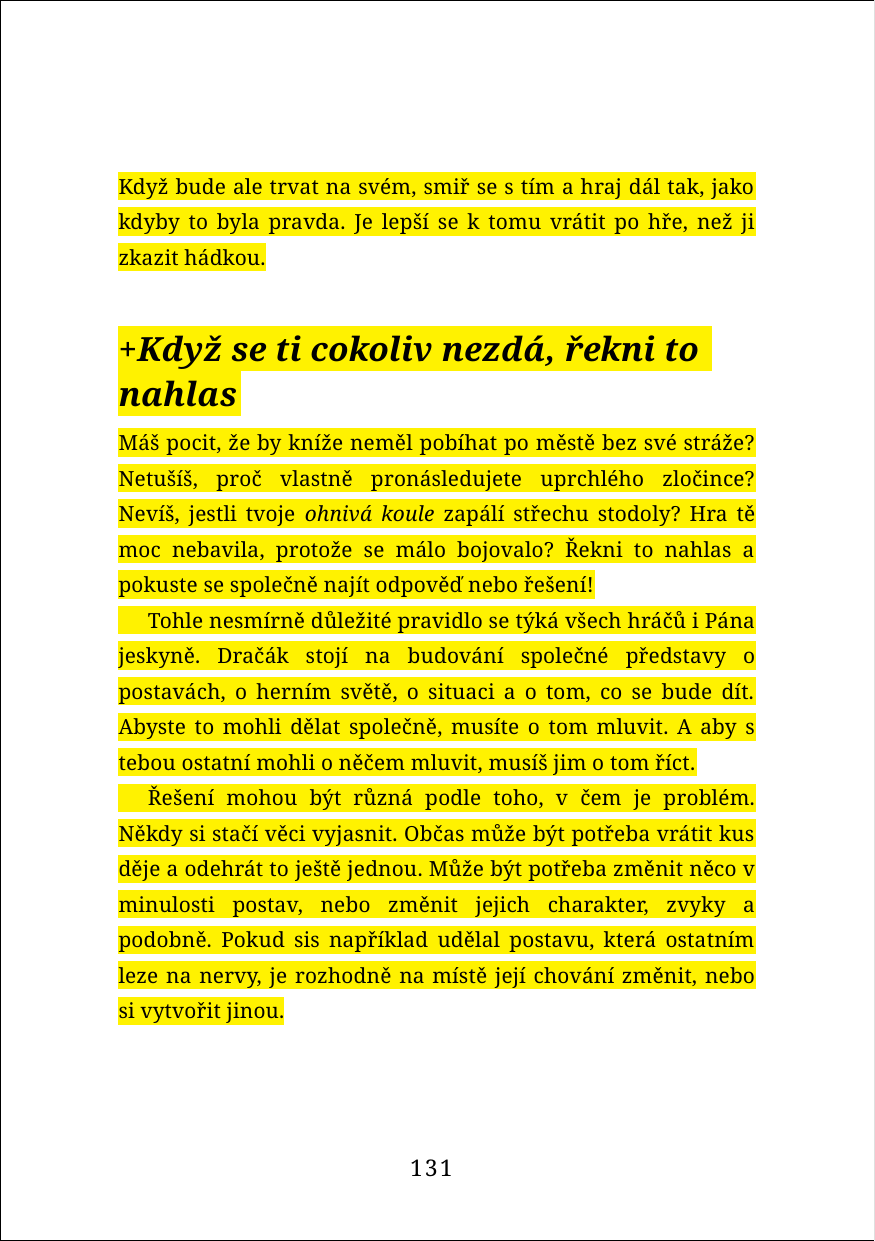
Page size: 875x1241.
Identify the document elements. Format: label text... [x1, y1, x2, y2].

text Máš pocit, že by kníže neměl pobíhat po městě bez své stráže? Netušíš, proč vlastně pronásledujete uprchlého zločince? Nevíš, jestli tvoje ohnivá koule zapálí střechu stodoly? Hra tě moc nebavila, protože se málo bojovalo? Řekni to nahlas a pokuste se společně najít odpověď nebo řešení! Tohle nesmírně důležité pravidlo se týká všech hráčů i Pána jeskyně. Dračák stojí na budování společné představy o postavách, o herním světě, o situaci a o tom, co se bude dít. Abyste to mohli dělat společně, musíte o tom mluvit. A aby s tebou ostatní mohli o něčem mluvit, musíš jim o tom říct. Řešení mohou být různá podle toho, v čem je problém. Někdy si stačí věci vyjasnit. Občas může být potřeba vrátit kus děje a odehrát to ještě jednou. Může být potřeba změnit něco v minulosti postav, nebo změnit jejich charakter, zvyky a podobně. Pokud sis například udělal postavu, která ostatním leze na nervy, je rozhodně na místě její chování změnit, nebo si vytvořit jinou. [118, 428, 756, 1025]
subtitle +Když se ti cokoliv nezdá, řekni to nahlas [118, 326, 756, 416]
text Když bude ale trvat na svém, smiř se s tím a hraj dál tak, jako kdyby to byla pravda. Je lepší se k tomu vrátit po hře, než ji zkazit hádkou. [118, 172, 756, 271]
